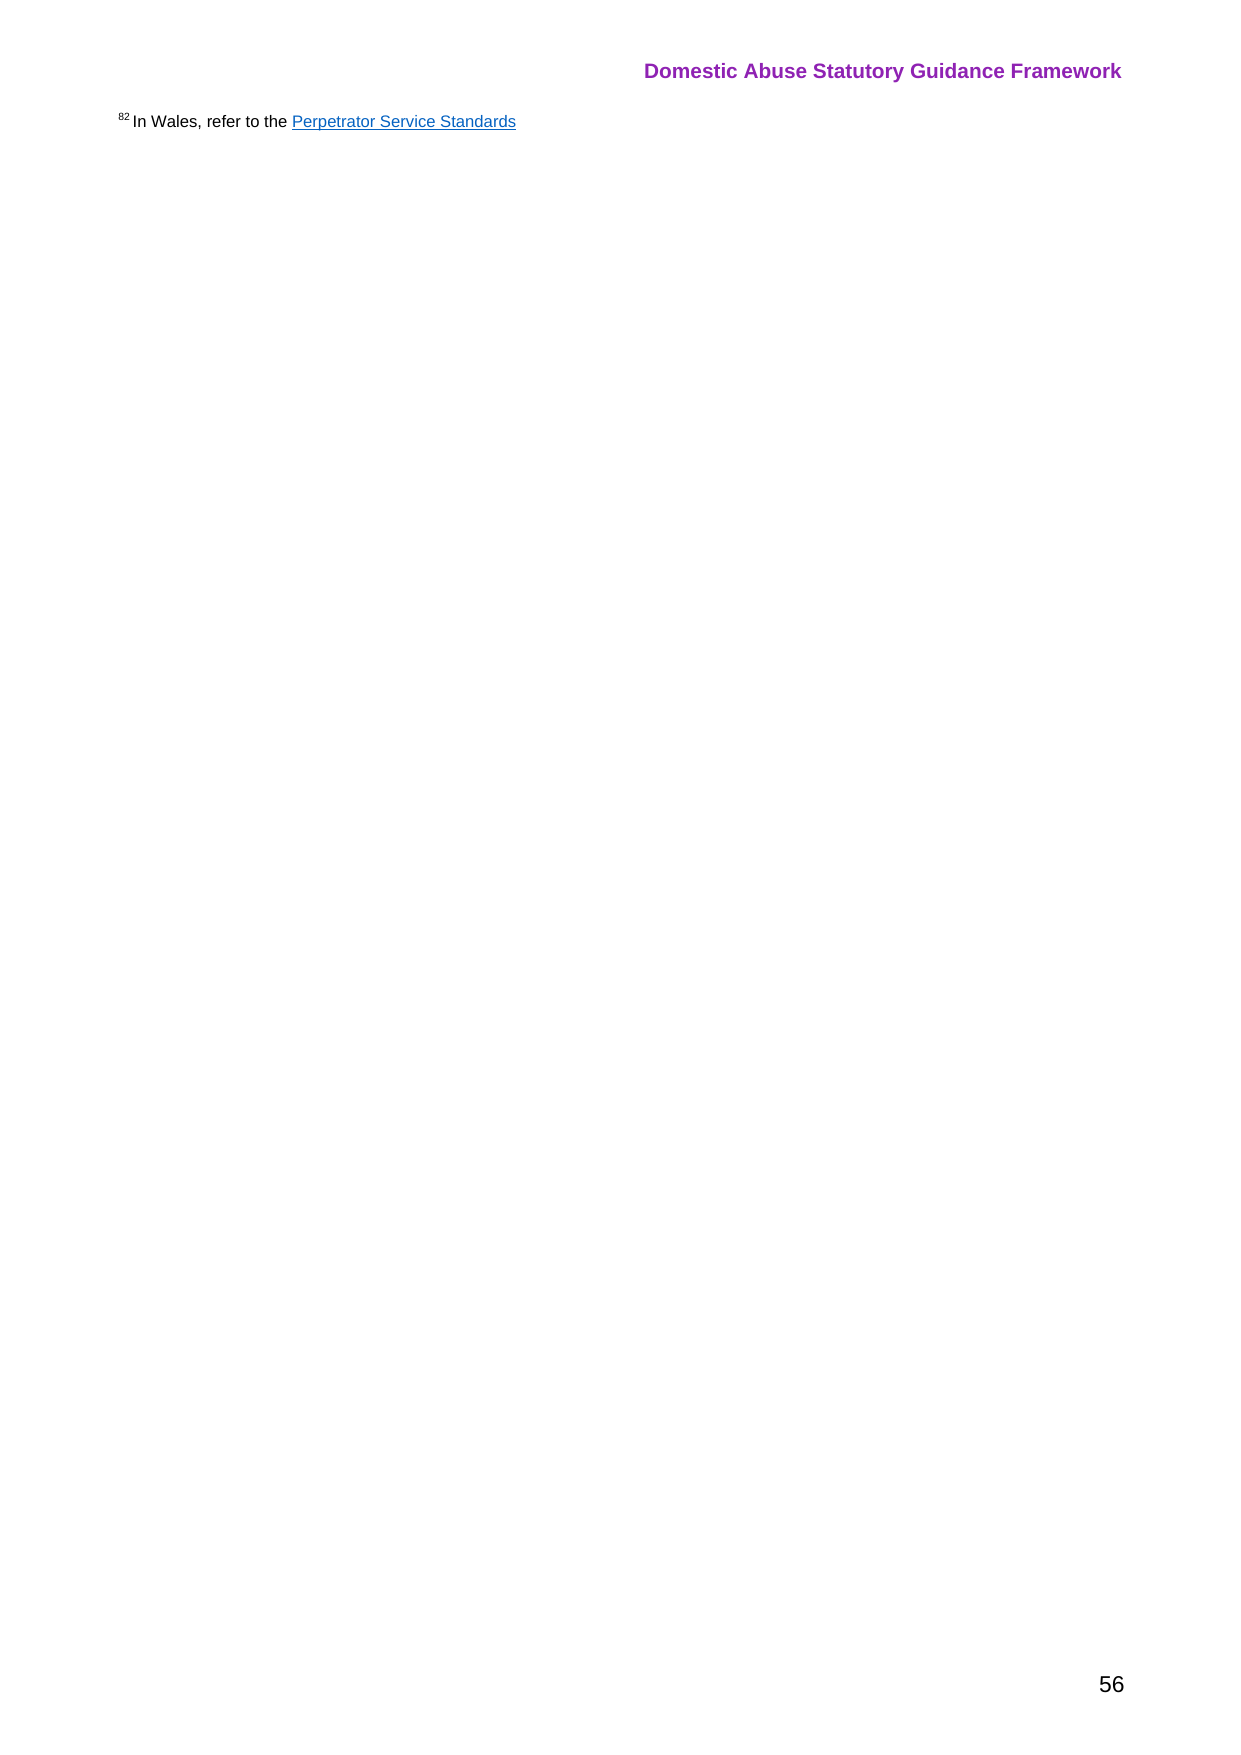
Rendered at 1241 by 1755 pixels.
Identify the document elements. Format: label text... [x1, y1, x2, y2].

text 82 In Wales, refer to the Perpetrator Service Standards [118, 111, 1147, 131]
